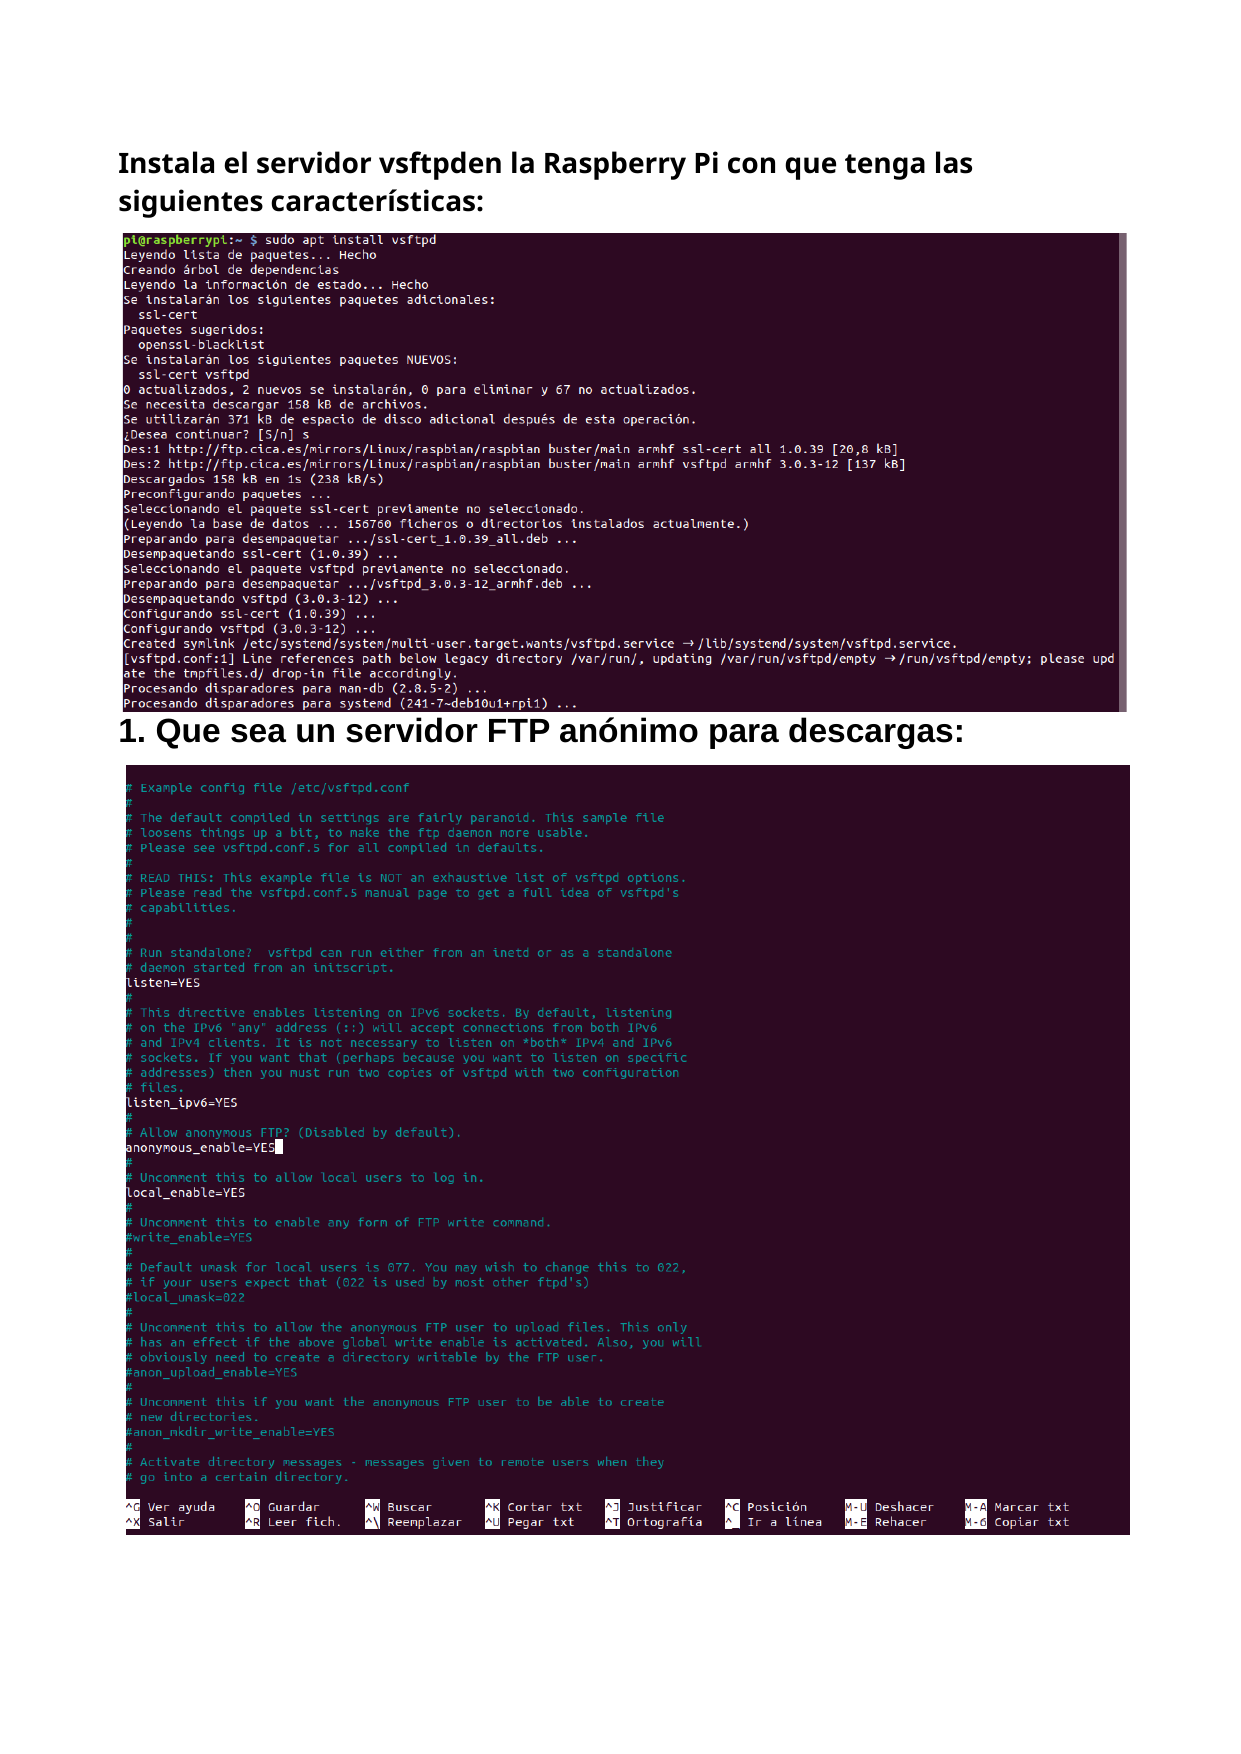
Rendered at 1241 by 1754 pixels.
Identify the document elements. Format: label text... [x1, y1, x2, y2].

picture [126, 765, 1130, 1535]
subtitle 1. Que sea un servidor FTP anónimo para descargas: [118, 712, 1122, 750]
subtitle Instala el servidor vsftpden la Raspberry Pi con que tenga las siguientes características: [118, 143, 1122, 220]
picture [122, 233, 1127, 712]
